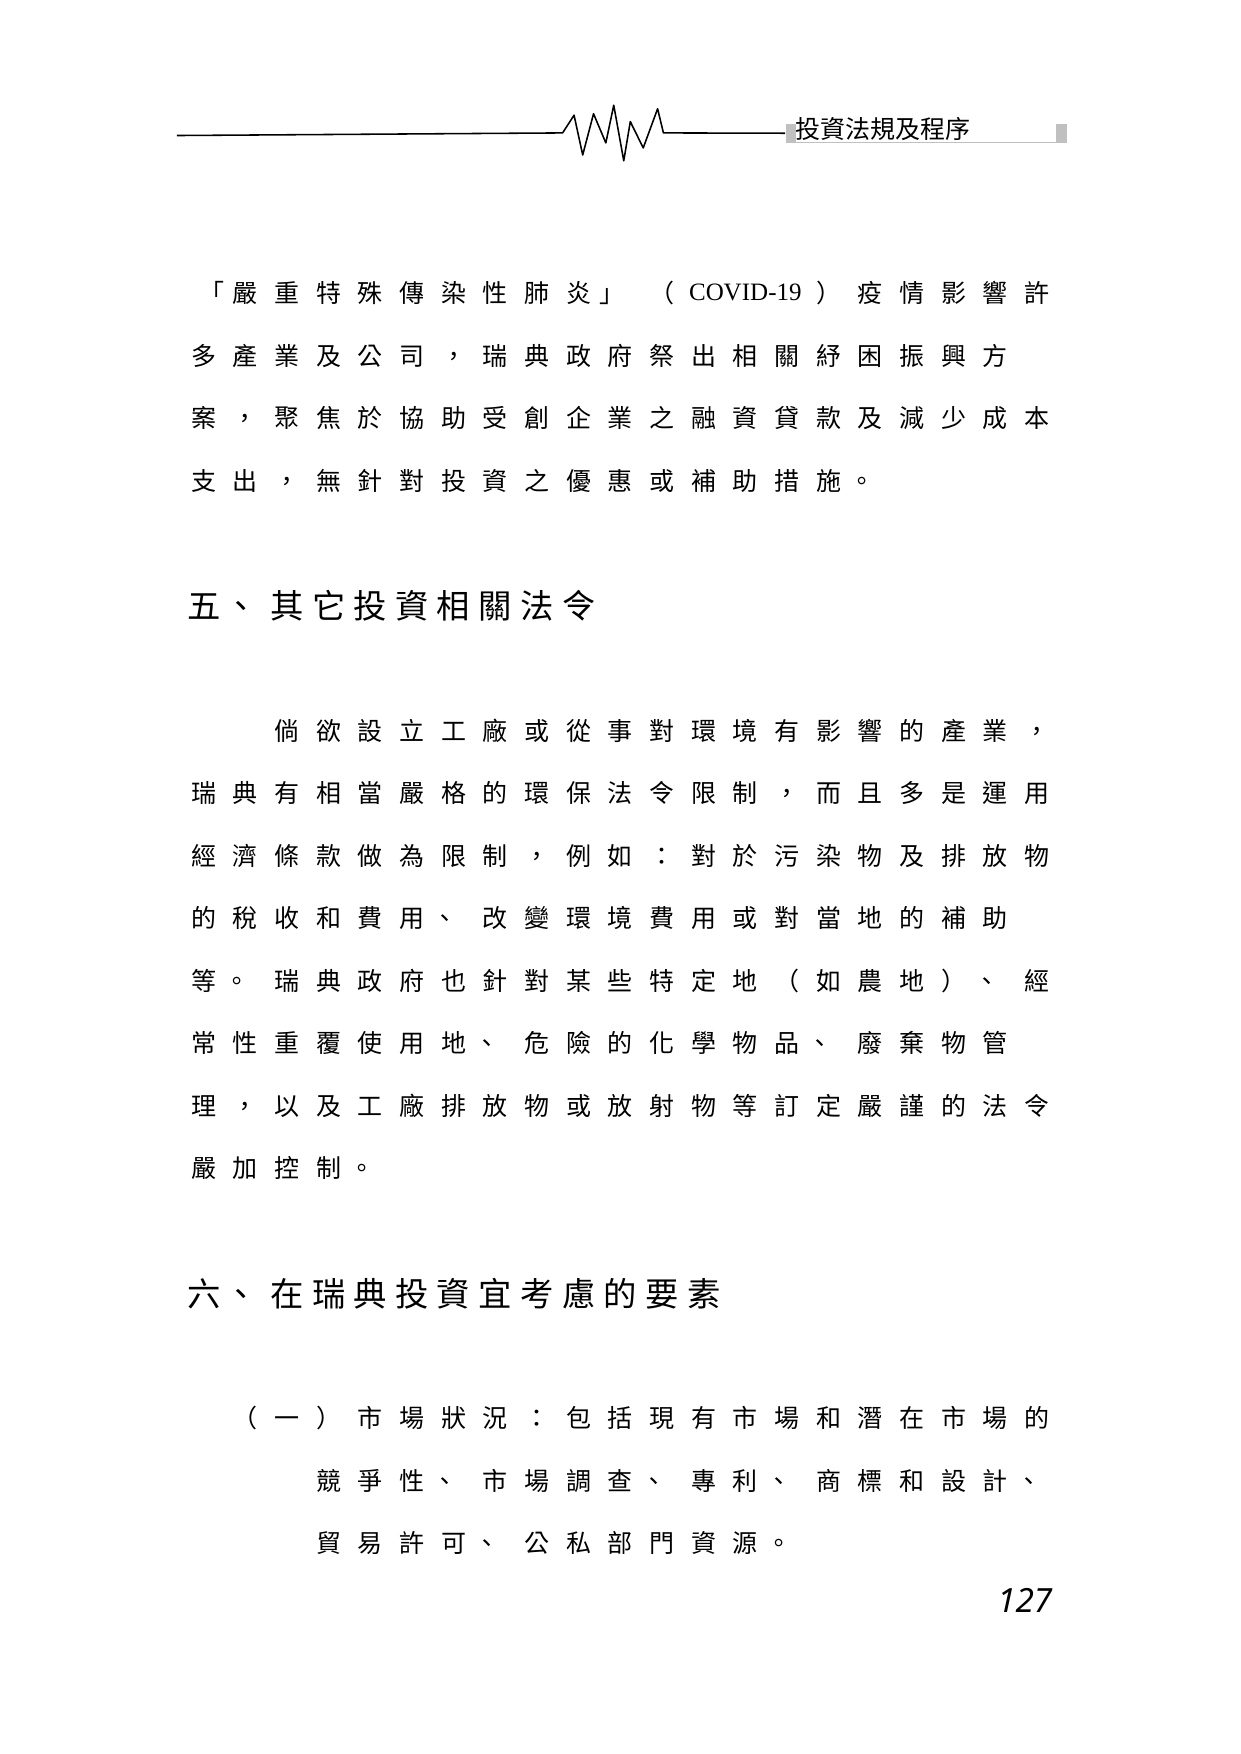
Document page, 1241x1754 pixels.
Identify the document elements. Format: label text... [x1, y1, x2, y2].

text 六、在瑞典投資宜考慮的要素 [183, 1250, 1058, 1313]
text 五、其它投資相關法令 [183, 563, 1058, 625]
text 倘欲設立工廠或從事對環境有影響的產業，瑞典有相當嚴格的環保法令限制，而且多是運用經濟條款做為限制，例如：對於污染物及排放物的稅收和費用、改變環境費用或對當地的補助等。瑞典政府也針對某些特定地（如農地）、經常性重覆使用地、危險的化學物品、廢棄物管理，以及工廠排放物或放射物等訂定嚴謹的法令嚴加控制。 [183, 688, 1058, 1188]
text 「嚴重特殊傳染性肺炎」（COVID-19）疫情影響許多產業及公司，瑞典政府祭出相關紓困振興方案，聚焦於協助受創企業之融資貸款及減少成本支出，無針對投資之優惠或補助措施。 [183, 250, 1058, 500]
text （一）市場狀況：包括現有市場和潛在市場的競爭性、市場調查、專利、商標和設計、貿易許可、公私部門資源。 [207, 1375, 1058, 1563]
